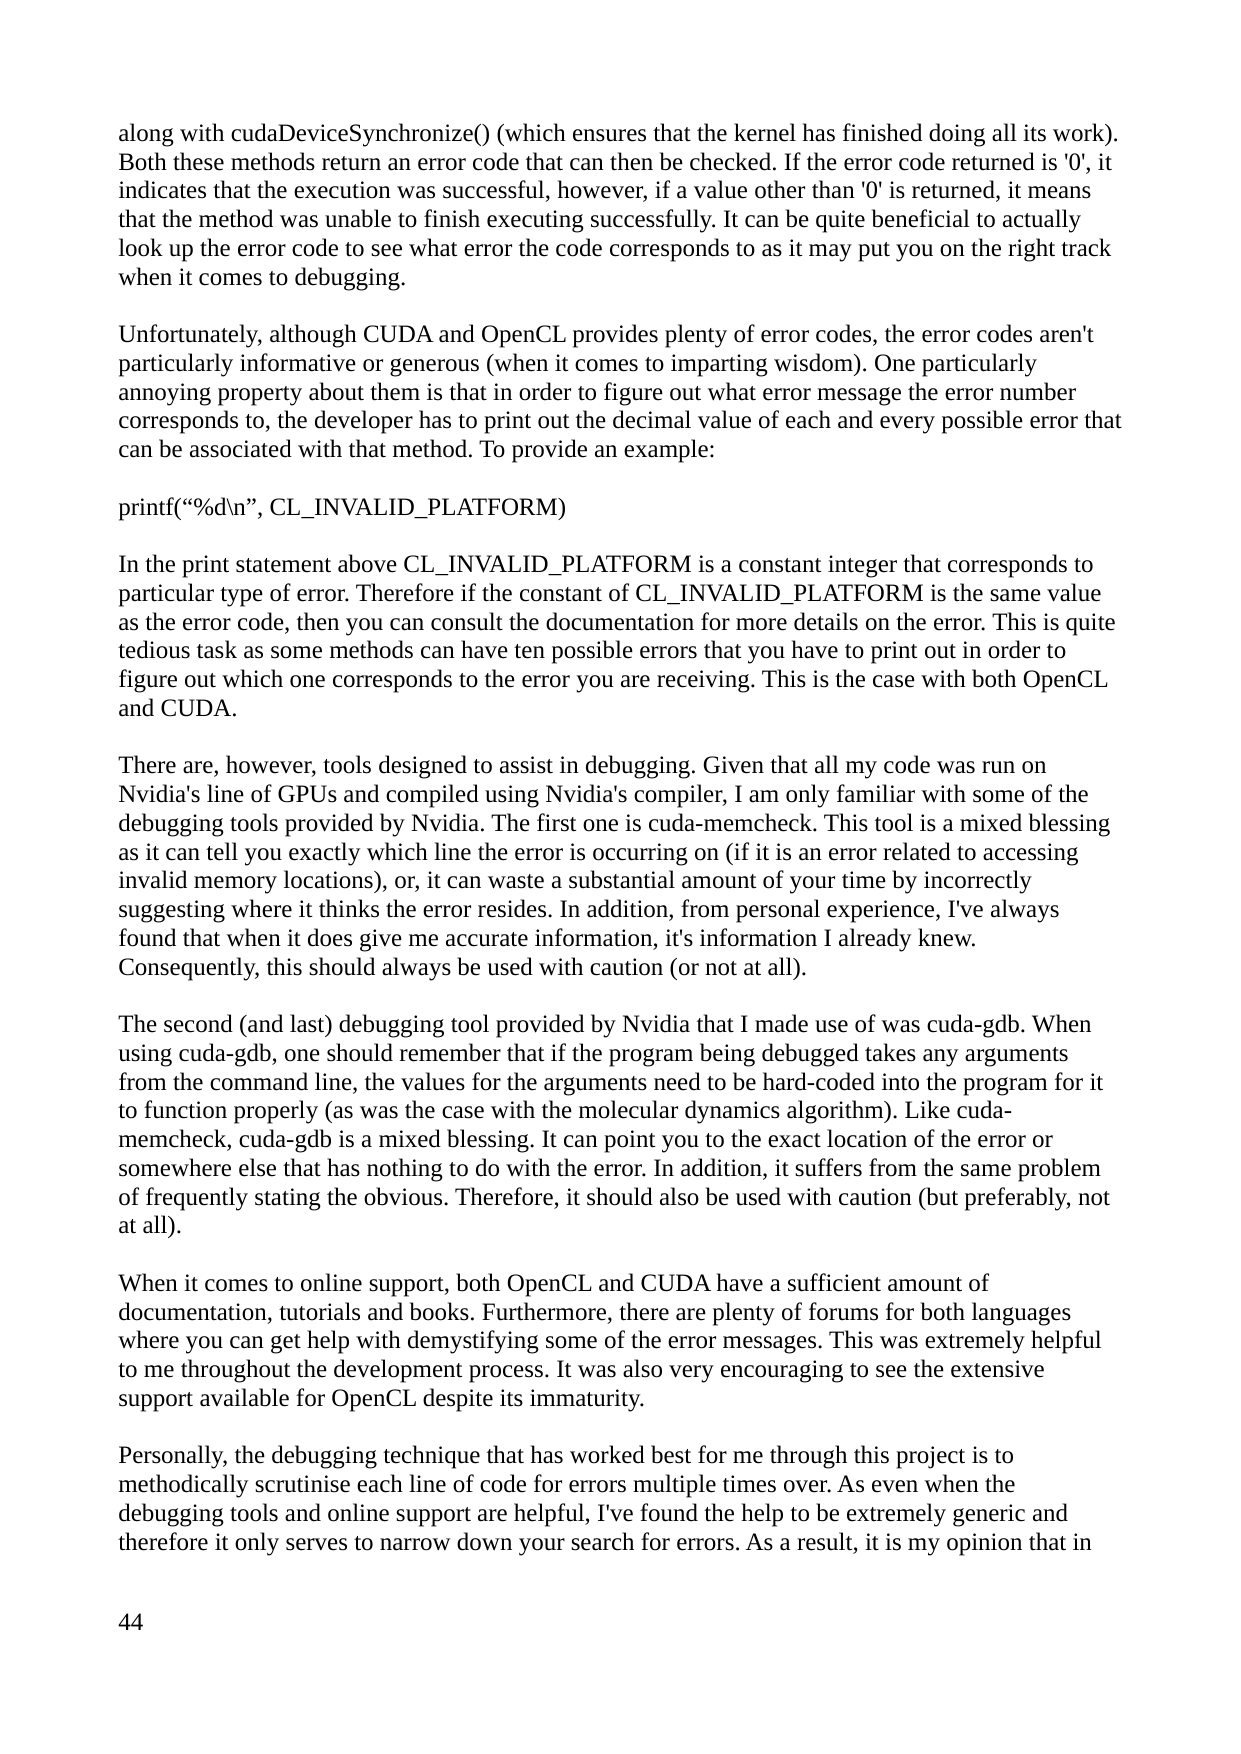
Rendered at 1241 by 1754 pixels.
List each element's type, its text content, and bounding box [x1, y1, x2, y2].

text There are, however, tools designed to assist in debugging. Given that all my code was run on Nvidia's line of GPUs and compiled using Nvidia's compiler, I am only familiar with some of the debugging tools provided by Nvidia. The first one is cuda-memcheck. This tool is a mixed blessing as it can tell you exactly which line the error is occurring on (if it is an error related to accessing invalid memory locations), or, it can waste a substantial amount of your time by incorrectly suggesting where it thinks the error resides. In addition, from personal experience, I've always found that when it does give me accurate information, it's information I already knew. Consequently, this should always be used with caution (or not at all). [118, 751, 1122, 981]
text Unfortunately, although CUDA and OpenCL provides plenty of error codes, the error codes aren't particularly informative or generous (when it comes to imparting wisdom). One particularly annoying property about them is that in order to figure out what error message the error number corresponds to, the developer has to print out the decimal value of each and every possible error that can be associated with that method. To provide an example: [118, 319, 1122, 463]
text Personally, the debugging technique that has worked best for me through this project is to methodically scrutinise each line of code for errors multiple times over. As even when the debugging tools and online support are helpful, I've found the help to be extremely generic and therefore it only serves to narrow down your search for errors. As a result, it is my opinion that in [118, 1441, 1122, 1556]
text In the print statement above CL_INVALID_PLATFORM is a constant integer that corresponds to particular type of error. Therefore if the constant of CL_INVALID_PLATFORM is the same value as the error code, then you can consult the documentation for more details on the error. This is quite tedious task as some methods can have ten possible errors that you have to print out in order to figure out which one corresponds to the error you are receiving. This is the case with both OpenCL and CUDA. [118, 549, 1122, 722]
text printf(“%d\n”, CL_INVALID_PLATFORM) [118, 492, 1122, 521]
text along with cudaDeviceSynchronize() (which ensures that the kernel has finished doing all its work). Both these methods return an error code that can then be checked. If the error code returned is '0', it indicates that the execution was successful, however, if a value other than '0' is returned, it means that the method was unable to finish executing successfully. It can be quite beneficial to actually look up the error code to see what error the code corresponds to as it may put you on the right track when it comes to debugging. [118, 118, 1122, 291]
text The second (and last) debugging tool provided by Nvidia that I made use of was cuda-gdb. When using cuda-gdb, one should remember that if the program being debugged takes any arguments from the command line, the values for the arguments need to be hard-coded into the program for it to function properly (as was the case with the molecular dynamics algorithm). Like cuda-memcheck, cuda-gdb is a mixed blessing. It can point you to the exact location of the error or somewhere else that has nothing to do with the error. In addition, it suffers from the same problem of frequently stating the obvious. Therefore, it should also be used with caution (but preferably, not at all). [118, 1009, 1122, 1239]
text When it comes to online support, both OpenCL and CUDA have a sufficient amount of documentation, tutorials and books. Furthermore, there are plenty of forums for both languages where you can get help with demystifying some of the error messages. This was extremely helpful to me throughout the development process. It was also very encouraging to see the extensive support available for OpenCL despite its immaturity. [118, 1268, 1122, 1412]
